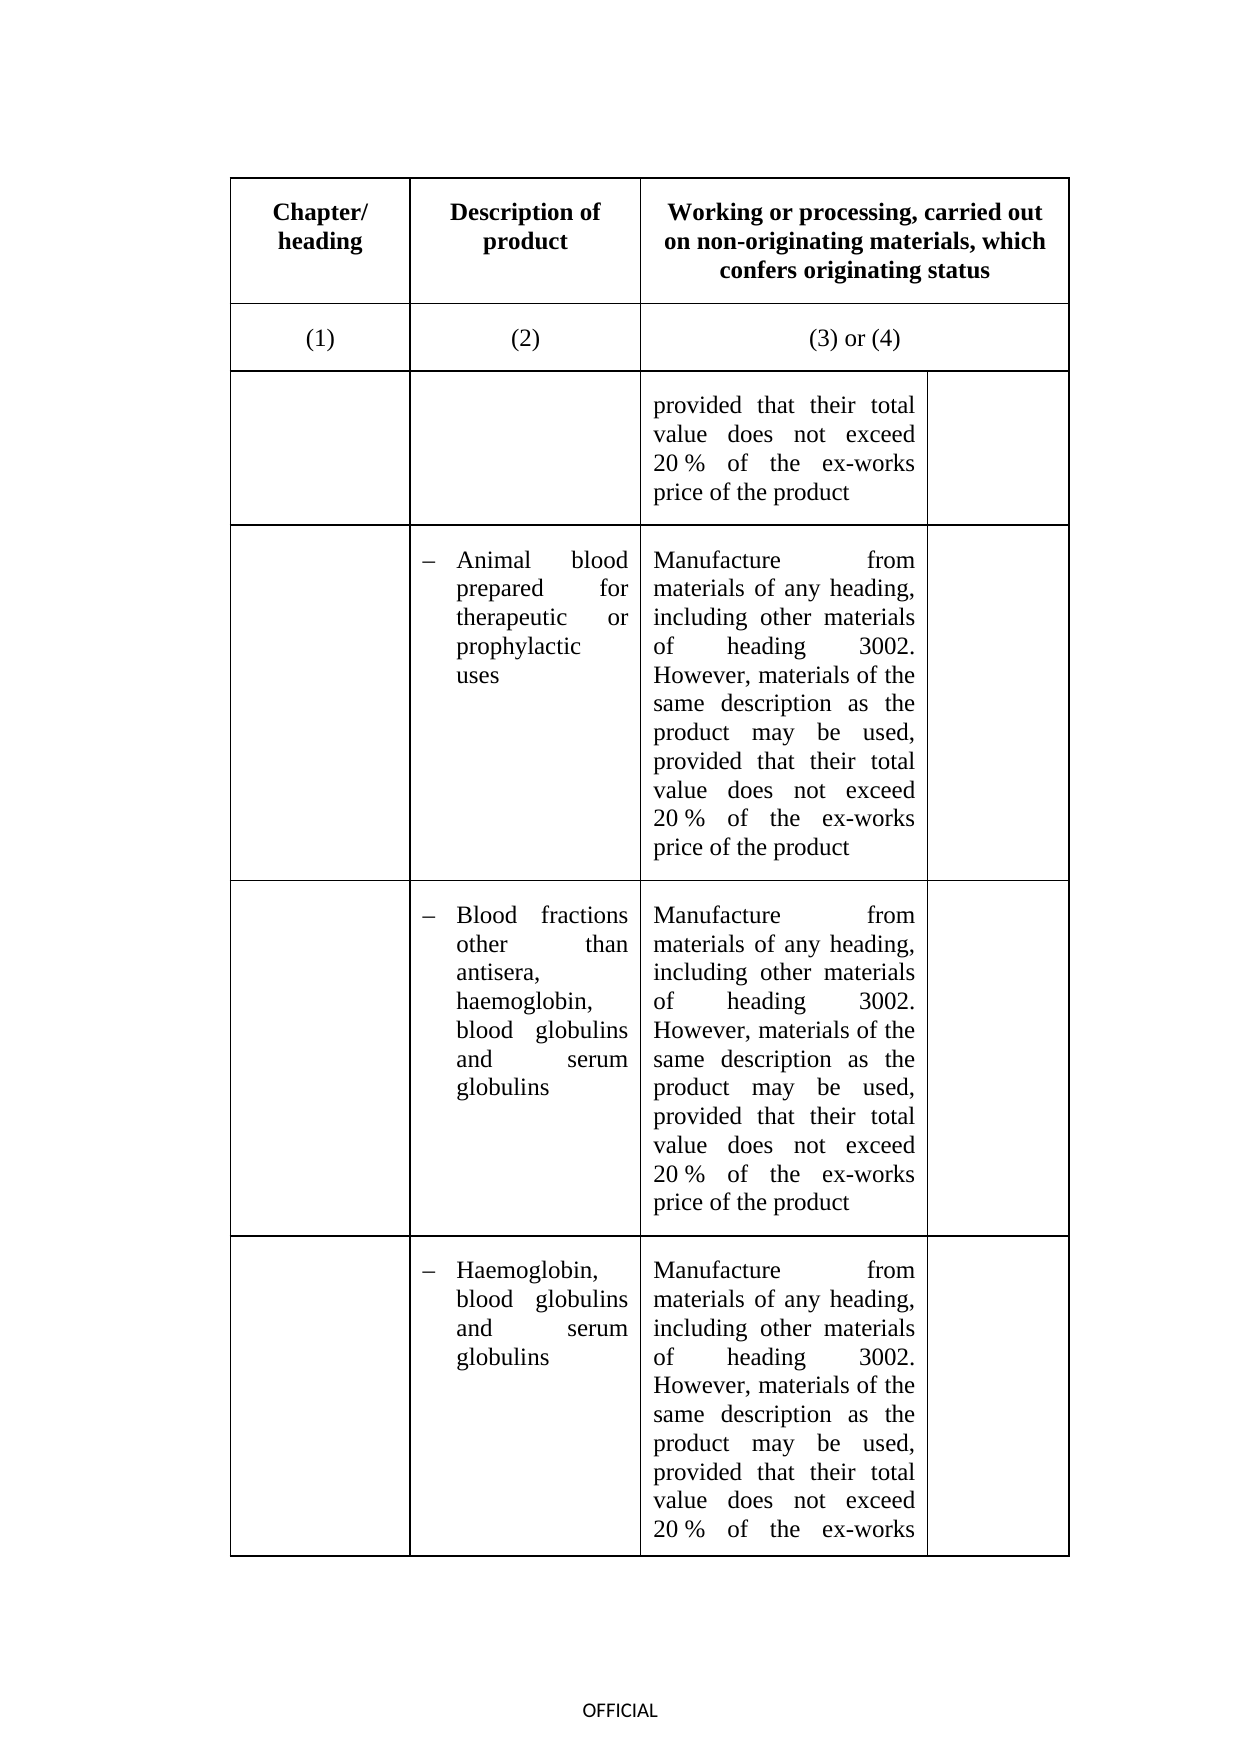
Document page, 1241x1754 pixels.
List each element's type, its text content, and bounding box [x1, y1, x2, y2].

table_cell (1) [231, 304, 409, 370]
table_header Chapter/ heading [231, 179, 409, 302]
table_cell [411, 526, 640, 880]
table_cell [928, 372, 1068, 524]
table_cell [231, 881, 409, 1235]
table_cell [928, 881, 1068, 1235]
table_header Working or processing, carried out on non-originating materials, which confers originating status [641, 179, 1068, 302]
table_cell provided that their total value does not exceed 20 % of the ex-works price of the product [641, 372, 927, 524]
table_header – [423, 539, 456, 695]
table_header Blood fractions other than antisera, haemoglobin, blood globulins and serum globulins [456, 894, 628, 1107]
table_cell [231, 526, 409, 880]
table_header Haemoglobin, blood globulins and serum globulins [456, 1249, 628, 1377]
table_cell [411, 1237, 640, 1555]
table_header Animal blood prepared for therapeutic or prophylactic uses [456, 539, 628, 695]
table_cell [411, 881, 640, 1235]
table_cell [928, 1237, 1068, 1555]
table_header – [423, 1249, 456, 1377]
table_cell (3) or (4) [641, 304, 1068, 370]
table_cell [411, 372, 640, 524]
table_cell [231, 1237, 409, 1555]
table_cell [231, 372, 409, 524]
table_cell (2) [411, 304, 640, 370]
table_cell Manufacture from materials of any heading, including other materials of heading 3002. However, materials of the same description as the product may be used, provided that their total value does not exceed 20 % of the ex-works price of the product [641, 526, 927, 880]
table_cell Manufacture from materials of any heading, including other materials of heading 3002. However, materials of the same description as the product may be used, provided that their total value does not exceed 20 % of the ex-works price of the product [641, 881, 927, 1235]
table_cell [928, 526, 1068, 880]
table_cell Manufacture from materials of any heading, including other materials of heading 3002. However, materials of the same description as the product may be used, provided that their total value does not exceed 20 % of the ex-works [641, 1237, 927, 1555]
table_header Description of product [411, 179, 640, 302]
table_header – [423, 894, 456, 1107]
